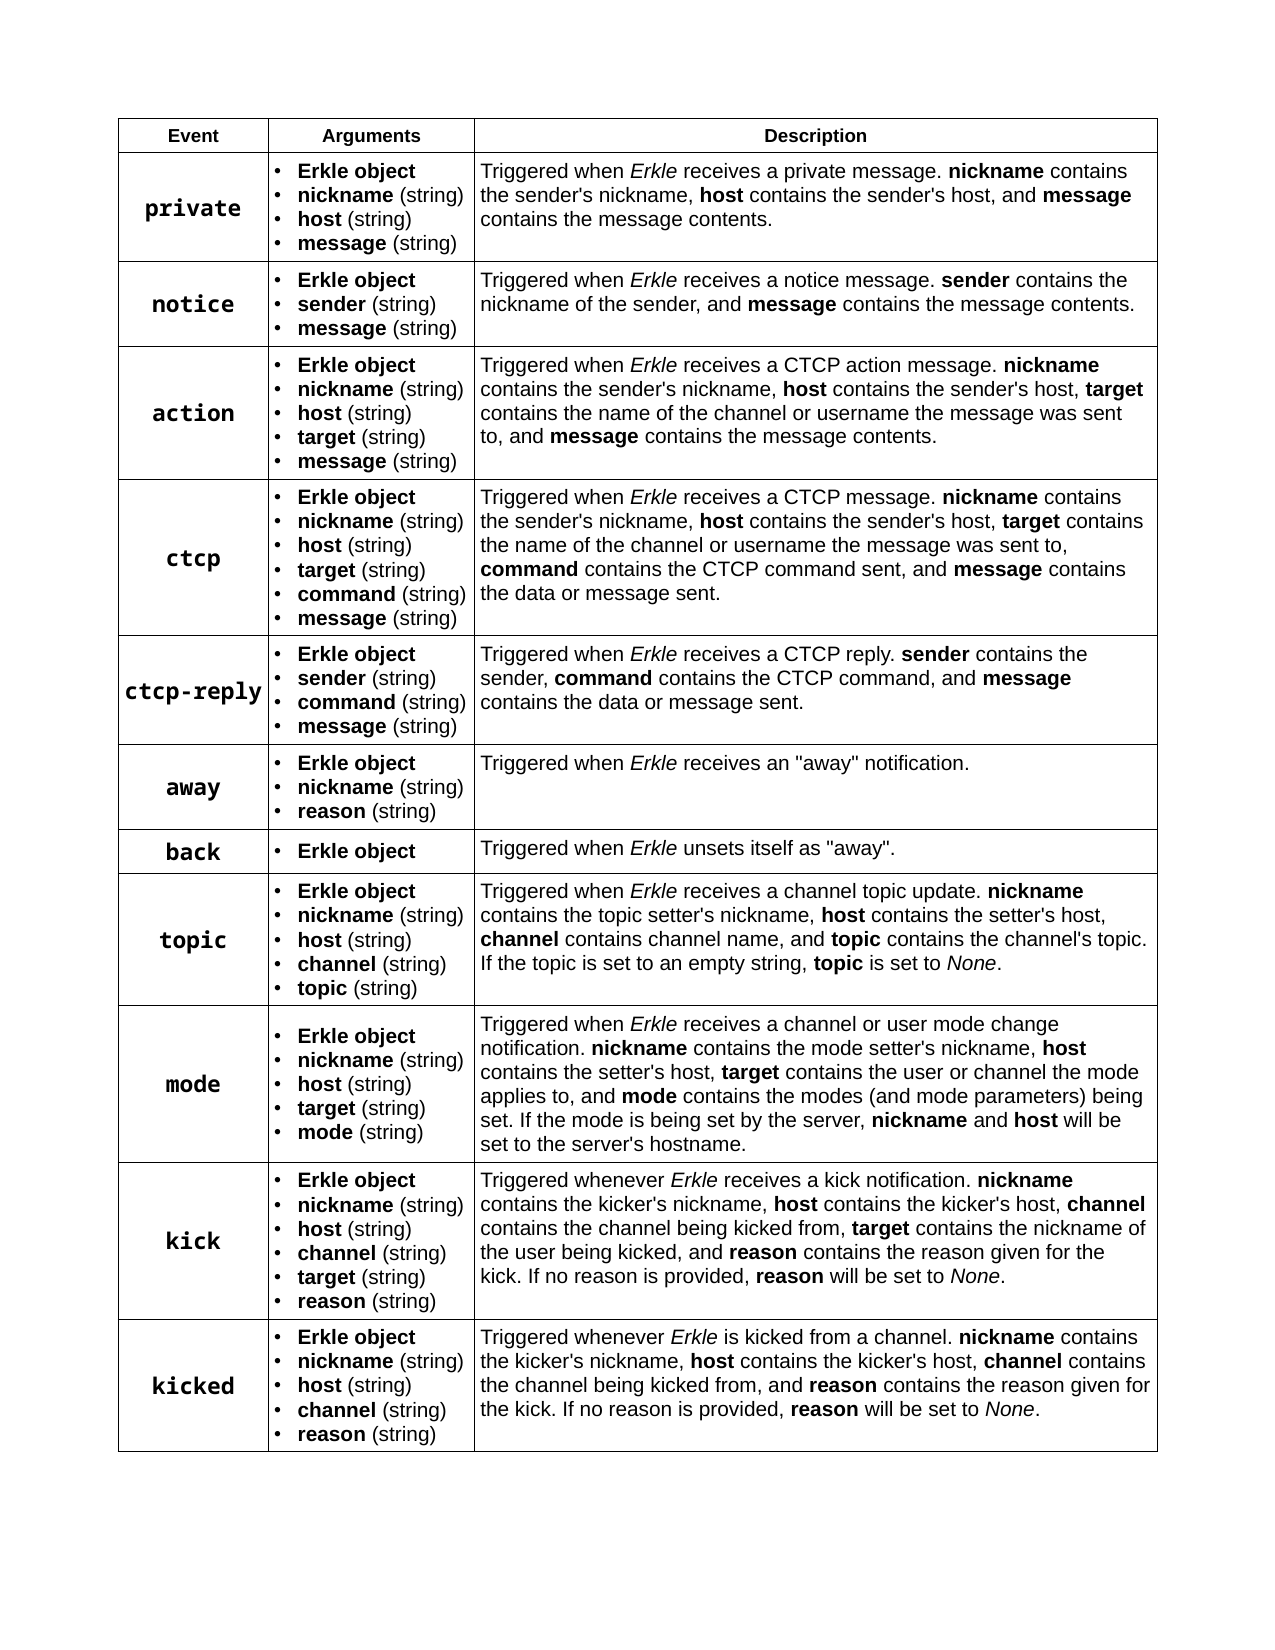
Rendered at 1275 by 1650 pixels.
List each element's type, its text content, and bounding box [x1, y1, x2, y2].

table_cell Erkle object nickname (string) host (string) channel (string) topic (string) [269, 874, 474, 1005]
table_cell topic [119, 874, 268, 1005]
table_header Event [119, 119, 268, 152]
table_cell Erkle object [269, 830, 474, 872]
table_cell Erkle object nickname (string) host (string) channel (string) target (string) reason (string) [269, 1163, 474, 1318]
table_cell back [119, 830, 268, 872]
table_header Arguments [269, 119, 474, 152]
table_cell Triggered whenever Erkle is kicked from a channel. nickname contains the kicker's nickname, host contains the kicker's host, channel contains the channel being kicked from, and reason contains the reason given for the kick. If no reason is provided, reason will be set to None. [475, 1320, 1157, 1451]
table_cell Triggered whenever Erkle receives a kick notification. nickname contains the kicker's nickname, host contains the kicker's host, channel contains the channel being kicked from, target contains the nickname of the user being kicked, and reason contains the reason given for the kick. If no reason is provided, reason will be set to None. [475, 1163, 1157, 1318]
table_cell Triggered when Erkle unsets itself as "away". [475, 830, 1157, 872]
table_cell Triggered when Erkle receives a CTCP reply. sender contains the sender, command contains the CTCP command, and message contains the data or message sent. [475, 636, 1157, 744]
table_cell Erkle object sender (string) message (string) [269, 262, 474, 346]
table_cell Erkle object sender (string) command (string) message (string) [269, 636, 474, 744]
table_cell Triggered when Erkle receives a CTCP message. nickname contains the sender's nickname, host contains the sender's host, target contains the name of the channel or username the message was sent to, command contains the CTCP command sent, and message contains the data or message sent. [475, 480, 1157, 635]
table_cell Triggered when Erkle receives a notice message. sender contains the nickname of the sender, and message contains the message contents. [475, 262, 1157, 346]
table_cell Triggered when Erkle receives a channel topic update. nickname contains the topic setter's nickname, host contains the setter's host, channel contains channel name, and topic contains the channel's topic. If the topic is set to an empty string, topic is set to None. [475, 874, 1157, 1005]
table_cell Erkle object nickname (string) host (string) target (string) mode (string) [269, 1006, 474, 1162]
table_cell Erkle object nickname (string) reason (string) [269, 745, 474, 829]
table_cell away [119, 745, 268, 829]
table_cell Triggered when Erkle receives a channel or user mode change notification. nickname contains the mode setter's nickname, host contains the setter's host, target contains the user or channel the mode applies to, and mode contains the modes (and mode parameters) being set. If the mode is being set by the server, nickname and host will be set to the server's hostname. [475, 1006, 1157, 1162]
table_cell private [119, 153, 268, 261]
table_cell Erkle object nickname (string) host (string) target (string) command (string) message (string) [269, 480, 474, 635]
table_cell Triggered when Erkle receives a CTCP action message. nickname contains the sender's nickname, host contains the sender's host, target contains the name of the channel or username the message was sent to, and message contains the message contents. [475, 347, 1157, 478]
table_cell action [119, 347, 268, 478]
table_cell ctcp [119, 480, 268, 635]
table_cell Triggered when Erkle receives a private message. nickname contains the sender's nickname, host contains the sender's host, and message contains the message contents. [475, 153, 1157, 261]
table_cell Erkle object nickname (string) host (string) message (string) [269, 153, 474, 261]
table_cell kicked [119, 1320, 268, 1451]
table_cell Erkle object nickname (string) host (string) channel (string) reason (string) [269, 1320, 474, 1451]
table_cell Erkle object nickname (string) host (string) target (string) message (string) [269, 347, 474, 478]
table_cell notice [119, 262, 268, 346]
table_cell mode [119, 1006, 268, 1162]
table_cell kick [119, 1163, 268, 1318]
table_cell Triggered when Erkle receives an "away" notification. [475, 745, 1157, 829]
table_header Description [475, 119, 1157, 152]
table_cell ctcp-reply [119, 636, 268, 744]
